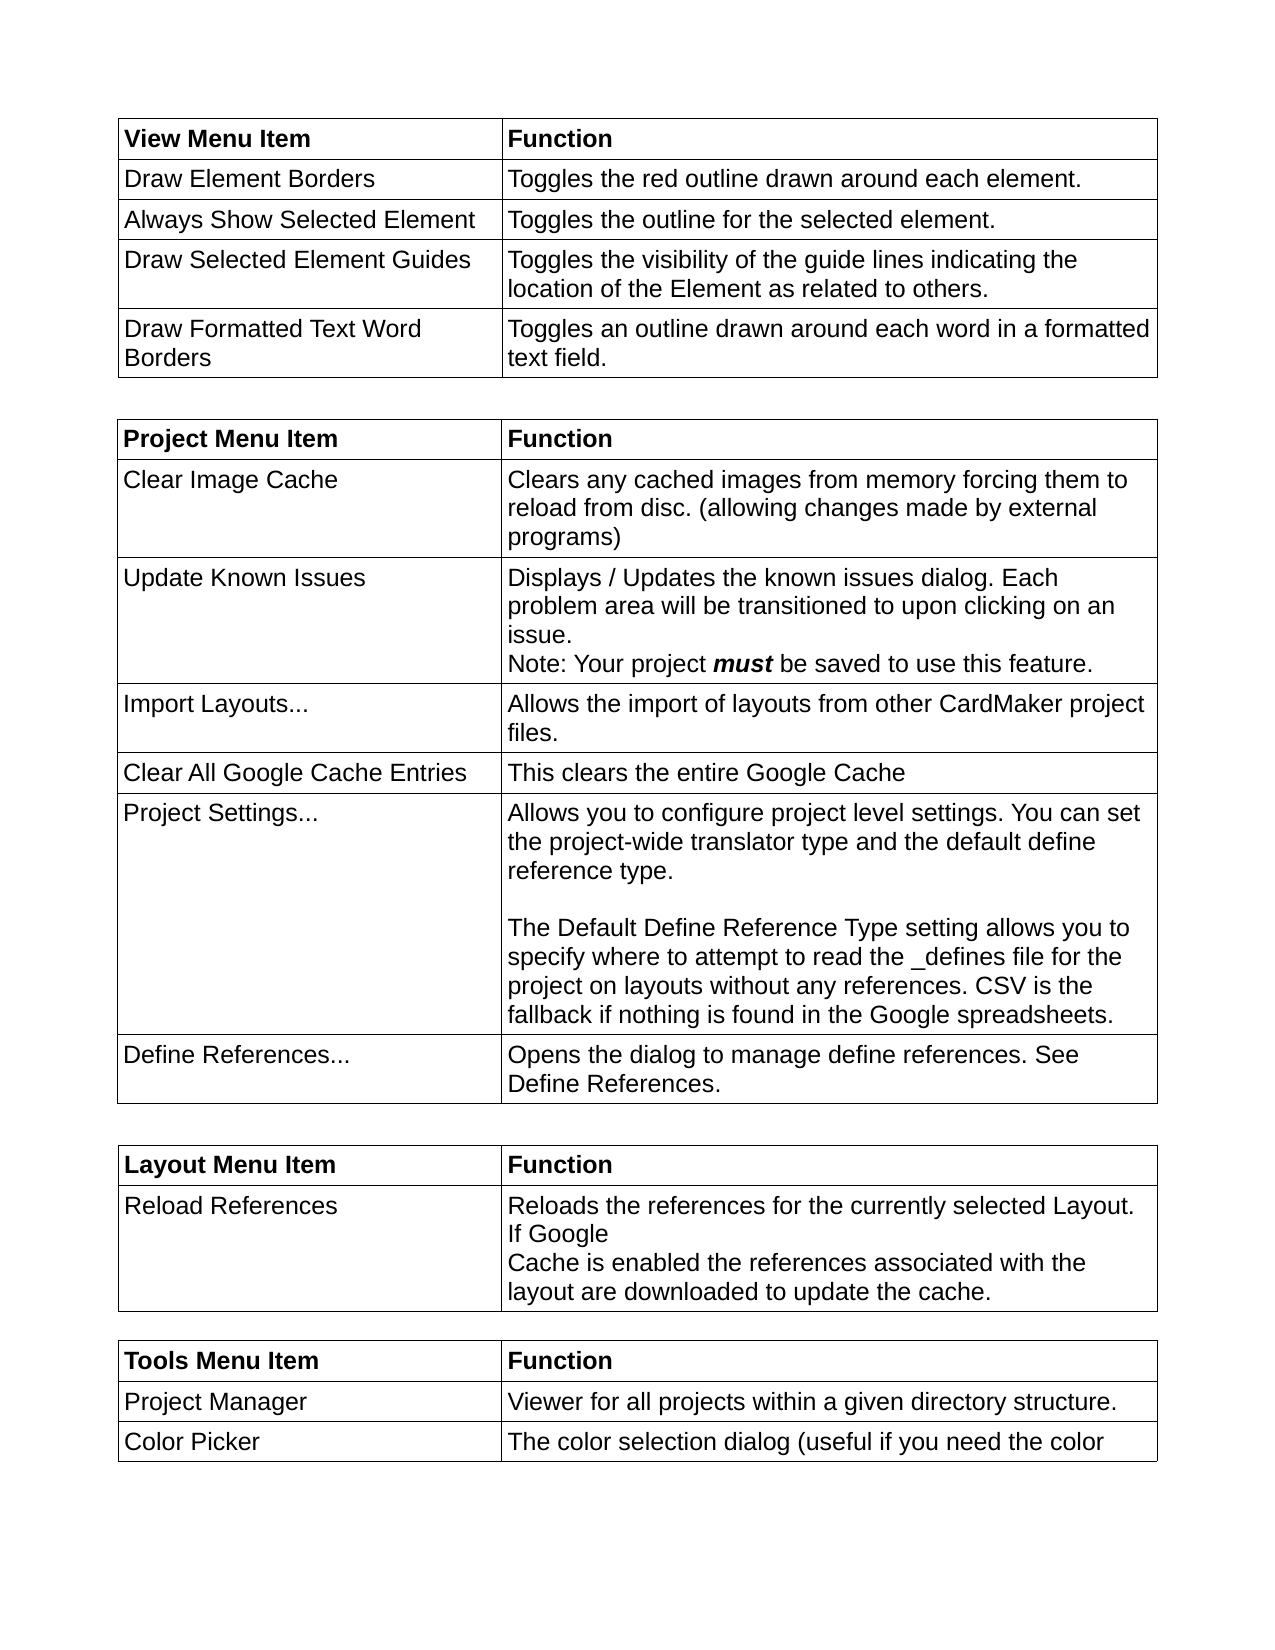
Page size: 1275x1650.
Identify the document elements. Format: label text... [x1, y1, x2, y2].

table_header Function [502, 1341, 1157, 1381]
table_cell Clear Image Cache [118, 460, 501, 557]
table_cell This clears the entire Google Cache [502, 753, 1157, 793]
table_cell Toggles the visibility of the guide lines indicating the location of the Element as related to others. [503, 240, 1157, 308]
table_cell Project Manager [119, 1382, 501, 1421]
table_cell Toggles the red outline drawn around each element. [503, 160, 1157, 199]
table_cell The color selection dialog (useful if you need the color [502, 1422, 1157, 1461]
table_cell Clear All Google Cache Entries [118, 753, 501, 793]
table_cell Displays / Updates the known issues dialog. Each problem area will be transitioned to upon clicking on an issue. Note: Your project must be saved to use this feature. [502, 558, 1157, 683]
table_cell Project Settings... [118, 794, 501, 1034]
table_header Project Menu Item [118, 420, 501, 459]
table_cell Draw Formatted Text Word Borders [119, 309, 502, 377]
table_cell Viewer for all projects within a given directory structure. [502, 1382, 1157, 1421]
table_cell Allows the import of layouts from other CardMaker project files. [502, 684, 1157, 752]
table_cell Draw Selected Element Guides [119, 240, 502, 308]
table_header Function [502, 1146, 1157, 1185]
table_header View Menu Item [119, 119, 502, 158]
table_header Tools Menu Item [119, 1341, 501, 1381]
table_cell Toggles an outline drawn around each word in a formatted text field. [503, 309, 1157, 377]
table_header Layout Menu Item [119, 1146, 501, 1185]
table_cell Clears any cached images from memory forcing them to reload from disc. (allowing changes made by external programs) [502, 460, 1157, 557]
table_cell Draw Element Borders [119, 160, 502, 199]
table_cell Update Known Issues [118, 558, 501, 683]
table_cell Import Layouts... [118, 684, 501, 752]
table_cell Toggles the outline for the selected element. [503, 200, 1157, 239]
table_cell Color Picker [119, 1422, 501, 1461]
table_cell Reload References [119, 1186, 501, 1311]
table_cell Allows you to configure project level settings. You can set the project-wide translator type and the default define reference type. The Default Define Reference Type setting allows you to specify where to attempt to read the _defines file for the project on layouts without any references. CSV is the fallback if nothing is found in the Google spreadsheets. [502, 794, 1157, 1034]
table_cell Define References... [118, 1035, 501, 1103]
table_header Function [503, 119, 1157, 158]
table_header Function [502, 420, 1157, 459]
table_cell Opens the dialog to manage define references. See Define References. [502, 1035, 1157, 1103]
table_cell Always Show Selected Element [119, 200, 502, 239]
table_cell Reloads the references for the currently selected Layout. If Google Cache is enabled the references associated with the layout are downloaded to update the cache. [502, 1186, 1157, 1311]
